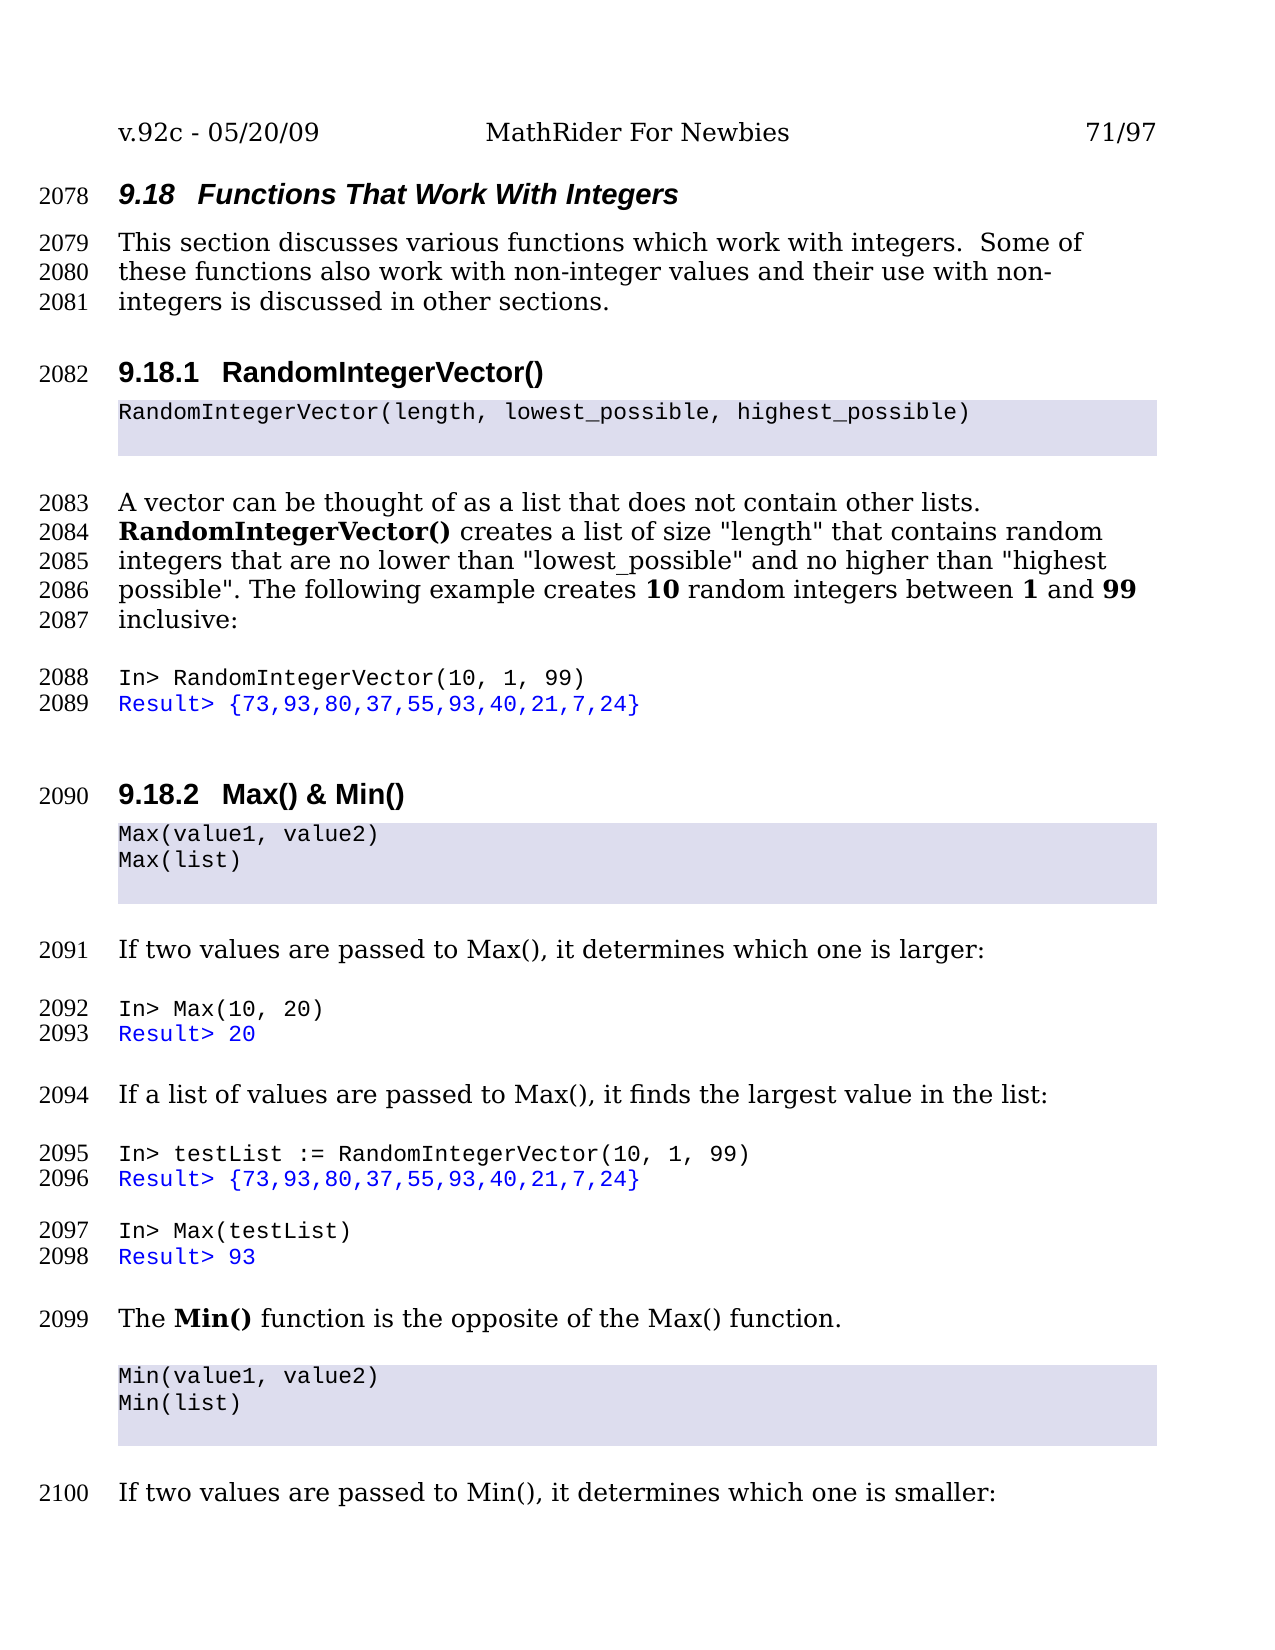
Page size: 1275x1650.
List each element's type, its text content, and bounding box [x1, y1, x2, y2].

text In> Max(testList) [118, 1220, 1157, 1246]
text If two values are passed to Max(), it determines which one is larger: [118, 936, 1157, 965]
text If two values are passed to Min(), it determines which one is smaller: [118, 1478, 1157, 1507]
text In> Max(10, 20) [118, 997, 1157, 1023]
text Result> {73,93,80,37,55,93,40,21,7,24} [118, 692, 1157, 718]
text This section discusses various functions which work with integers. Some of these functions also work with non-integer values and their use with non-integers is discussed in other sections. [118, 228, 1157, 316]
subtitle Functions That Work With Integers [118, 177, 1157, 210]
table_header RandomIntegerVector(length, lowest_possible, highest_possible) [118, 400, 1157, 456]
subtitle Max() & Min() [118, 777, 1157, 810]
text Result> 93 [118, 1246, 1157, 1272]
subtitle RandomIntegerVector() [118, 355, 1157, 388]
text In> RandomIntegerVector(10, 1, 99) [118, 666, 1157, 692]
table_header Min(value1, value2) Min(list) [118, 1365, 1157, 1446]
text The Min() function is the opposite of the Max() function. [118, 1303, 1157, 1333]
text A vector can be thought of as a list that does not contain other lists. RandomIntegerVector() creates a list of size "length" that contains random integers that are no lower than "lowest_possible" and no higher than "highest possible". The following example creates 10 random integers between 1 and 99 inclusive: [118, 488, 1157, 634]
text Result> {73,93,80,37,55,93,40,21,7,24} [118, 1168, 1157, 1194]
text If a list of values are passed to Max(), it finds the largest value in the list: [118, 1081, 1157, 1110]
text Result> 20 [118, 1023, 1157, 1049]
text In> testList := RandomIntegerVector(10, 1, 99) [118, 1142, 1157, 1168]
table_header Max(value1, value2) Max(list) [118, 823, 1157, 904]
